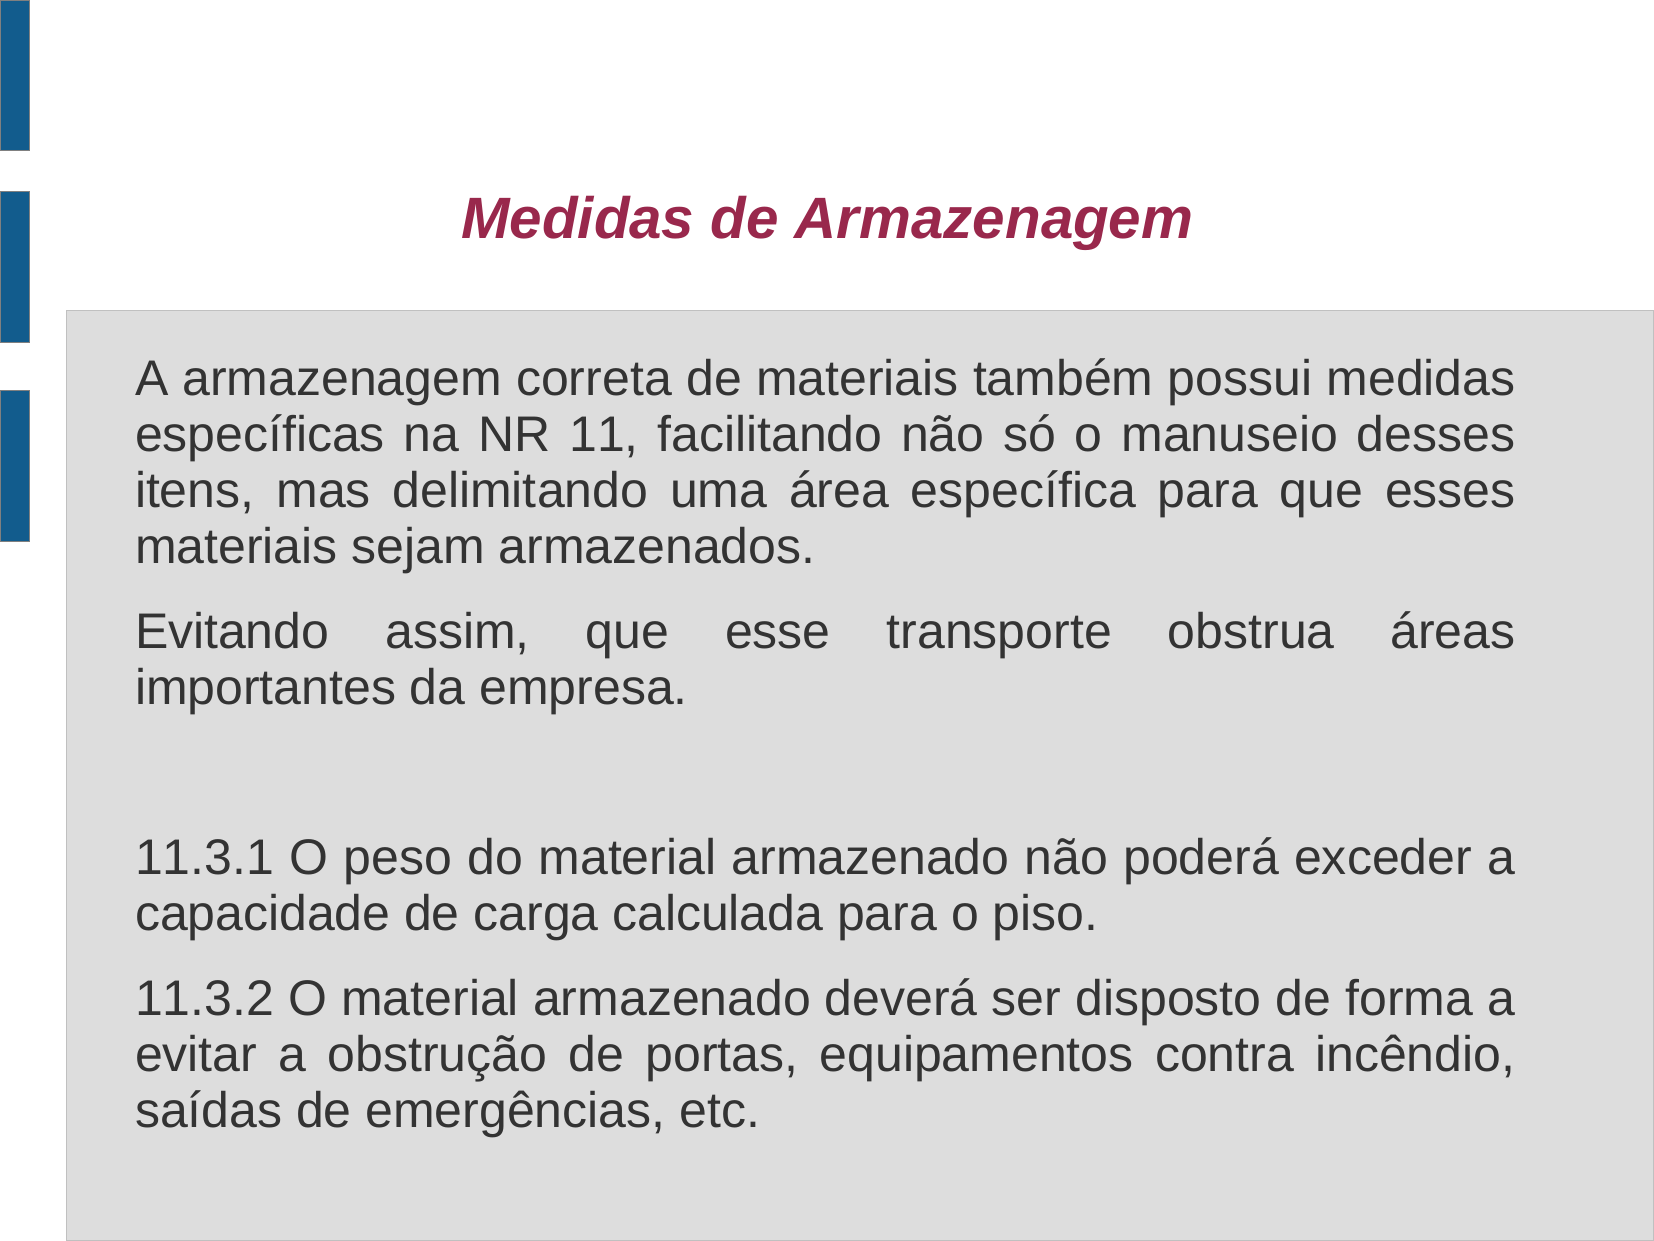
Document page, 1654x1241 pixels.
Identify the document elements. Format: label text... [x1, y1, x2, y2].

title Medidas de Armazenagem [121, 114, 1534, 322]
list A armazenagem correta de materiais também possui medidas específicas na NR 11, facilitando não só o manuseio desses itens, mas delimitando uma área específica para que esses materiais sejam armazenados. Evitando assim, que esse transporte obstrua áreas importantes da empresa. 11.3.1 O peso do material armazenado não poderá exceder a capacidade de carga calculada para o piso. 11.3.2 O material armazenado deverá ser disposto de forma a evitar a obstrução de portas, equipamentos contra incêndio, saídas de emergências, etc. [134, 350, 1516, 1138]
